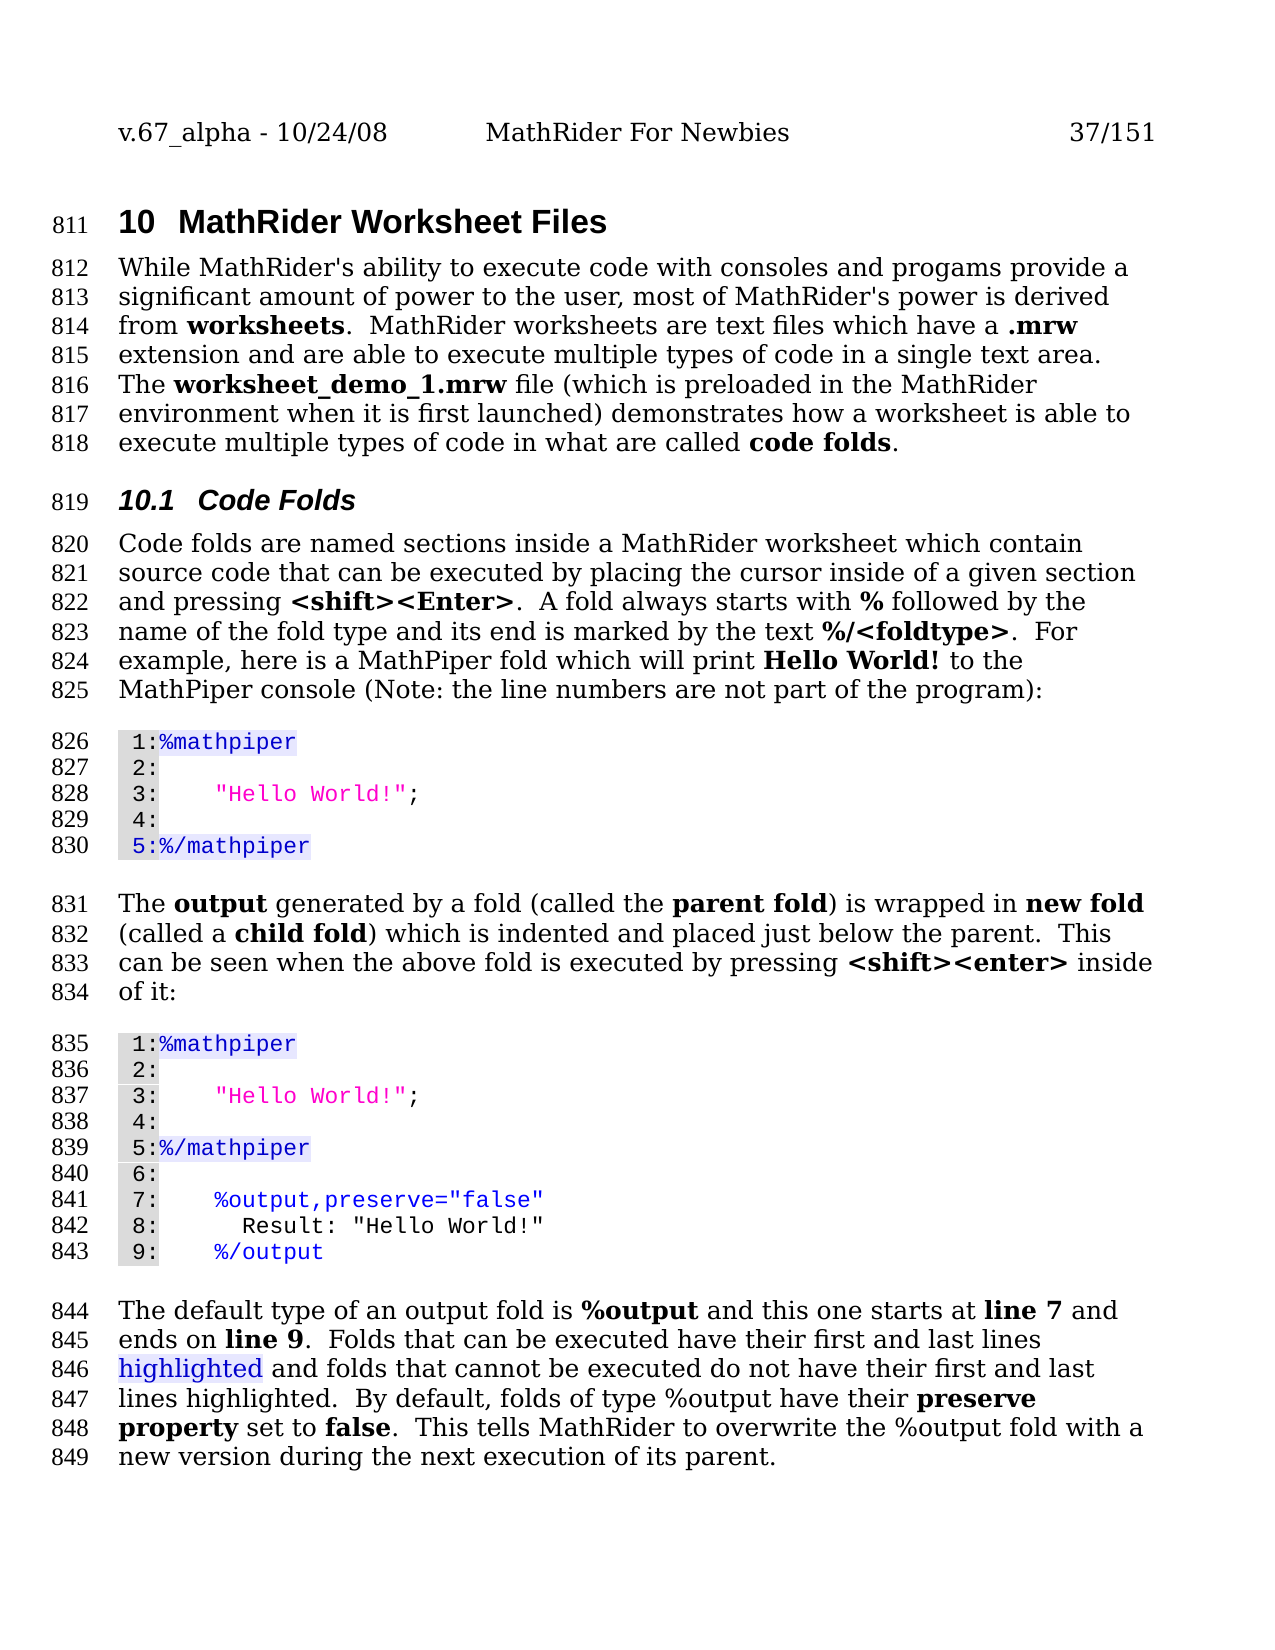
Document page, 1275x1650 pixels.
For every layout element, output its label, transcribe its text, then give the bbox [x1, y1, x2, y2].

text While MathRider's ability to execute code with consoles and progams provide a significant amount of power to the user, most of MathRider's power is derived from worksheets. MathRider worksheets are text files which have a .mrw extension and are able to execute multiple types of code in a single text area. The worksheet_demo_1.mrw file (which is preloaded in the MathRider environment when it is first launched) demonstrates how a worksheet is able to execute multiple types of code in what are called code folds. [118, 253, 1157, 458]
text 4: [118, 1111, 1157, 1136]
text Code folds are named sections inside a MathRider worksheet which contain source code that can be executed by placing the cursor inside of a given section and pressing <shift><Enter>. A fold always starts with % followed by the name of the fold type and its end is marked by the text %/<foldtype>. For example, here is a MathPiper fold which will print Hello World! to the MathPiper console (Note: the line numbers are not part of the program): [118, 529, 1157, 704]
text 6: [118, 1162, 1157, 1188]
text The default type of an output fold is %output and this one starts at line 7 and ends on line 9. Folds that can be executed have their first and last lines highlighted and folds that cannot be executed do not have their first and last lines highlighted. By default, folds of type %output have their preserve property set to false. This tells MathRider to overwrite the %output fold with a new version during the next execution of its parent. [118, 1296, 1157, 1471]
text 2: [118, 1059, 1157, 1084]
text 3: "Hello World!"; [118, 782, 1157, 808]
text 2: [118, 756, 1157, 782]
text 5:%/mathpiper [118, 1136, 1157, 1162]
text 8: Result: "Hello World!" [118, 1214, 1157, 1240]
text 7: %output,preserve="false" [118, 1188, 1157, 1214]
text 9: %/output [118, 1240, 1157, 1266]
text 1:%mathpiper [118, 730, 1157, 756]
subtitle MathRider Worksheet Files [118, 202, 1157, 240]
text 1:%mathpiper [118, 1033, 1157, 1059]
text The output generated by a fold (called the parent fold) is wrapped in new fold (called a child fold) which is indented and placed just below the parent. This can be seen when the above fold is executed by pressing <shift><enter> inside of it: [118, 889, 1157, 1007]
text 4: [118, 808, 1157, 834]
text 5:%/mathpiper [118, 834, 1157, 860]
subtitle Code Folds [118, 483, 1157, 516]
text 3: "Hello World!"; [118, 1084, 1157, 1111]
